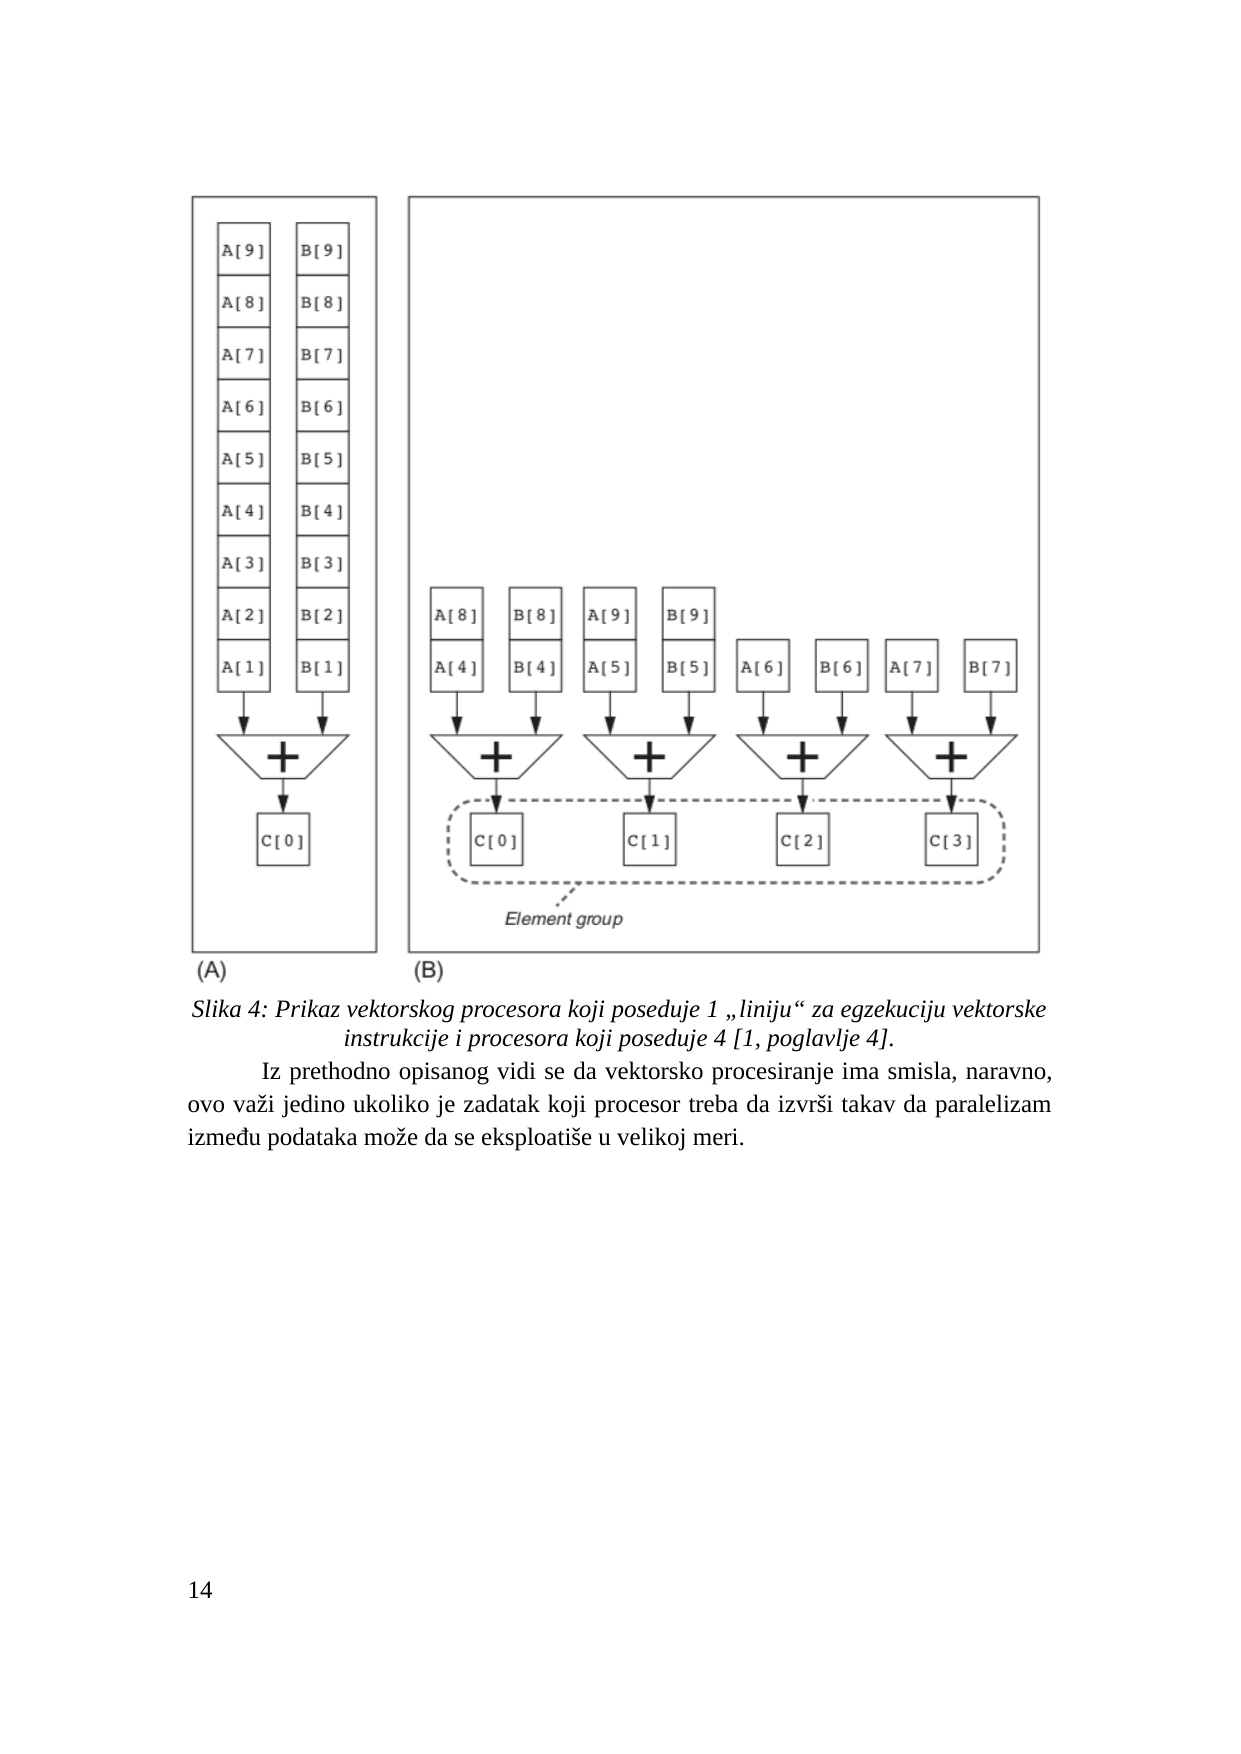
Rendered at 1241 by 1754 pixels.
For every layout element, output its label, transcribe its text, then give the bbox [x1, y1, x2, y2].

picture [187, 192, 1053, 989]
text Slika 4: Prikaz vektorskog procesora koji poseduje 1 „liniju“ za egzekuciju vektorske instrukcije i procesora koji poseduje 4 [1, poglavlje 4]. [187, 989, 1053, 1051]
text [187, 179, 1053, 192]
text Iz prethodno opisanog vidi se da vektorsko procesiranje ima smisla, naravno, ovo važi jedino ukoliko je zadatak koji procesor treba da izvrši takav da paralelizam između podataka može da se eksploatiše u velikoj meri. [187, 1051, 1053, 1151]
